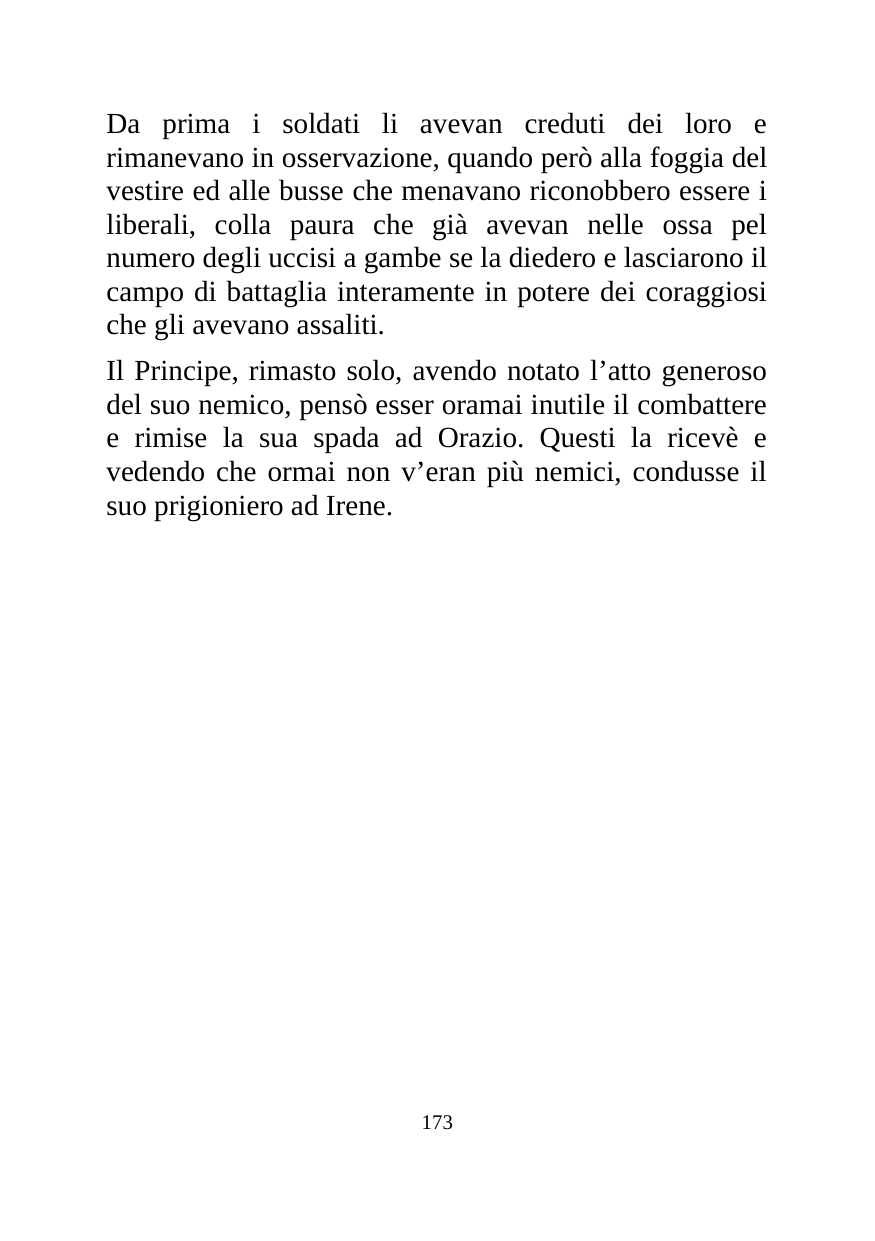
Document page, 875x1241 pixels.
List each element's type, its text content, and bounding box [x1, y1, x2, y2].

text Da prima i soldati li avevan creduti dei loro e rimanevano in osservazione, quando però alla foggia del vestire ed alle busse che menavano riconobbero essere i liberali, colla paura che già avevan nelle ossa pel numero degli uccisi a gambe se la diedero e lasciarono il campo di battaglia interamente in potere dei coraggiosi che gli avevano assaliti. [106, 106, 768, 341]
text Il Principe, rimasto solo, avendo notato l’atto generoso del suo nemico, pensò esser oramai inutile il combattere e rimise la sua spada ad Orazio. Questi la ricevè e vedendo che ormai non v’eran più nemici, condusse il suo prigioniero ad Irene. [106, 353, 768, 521]
